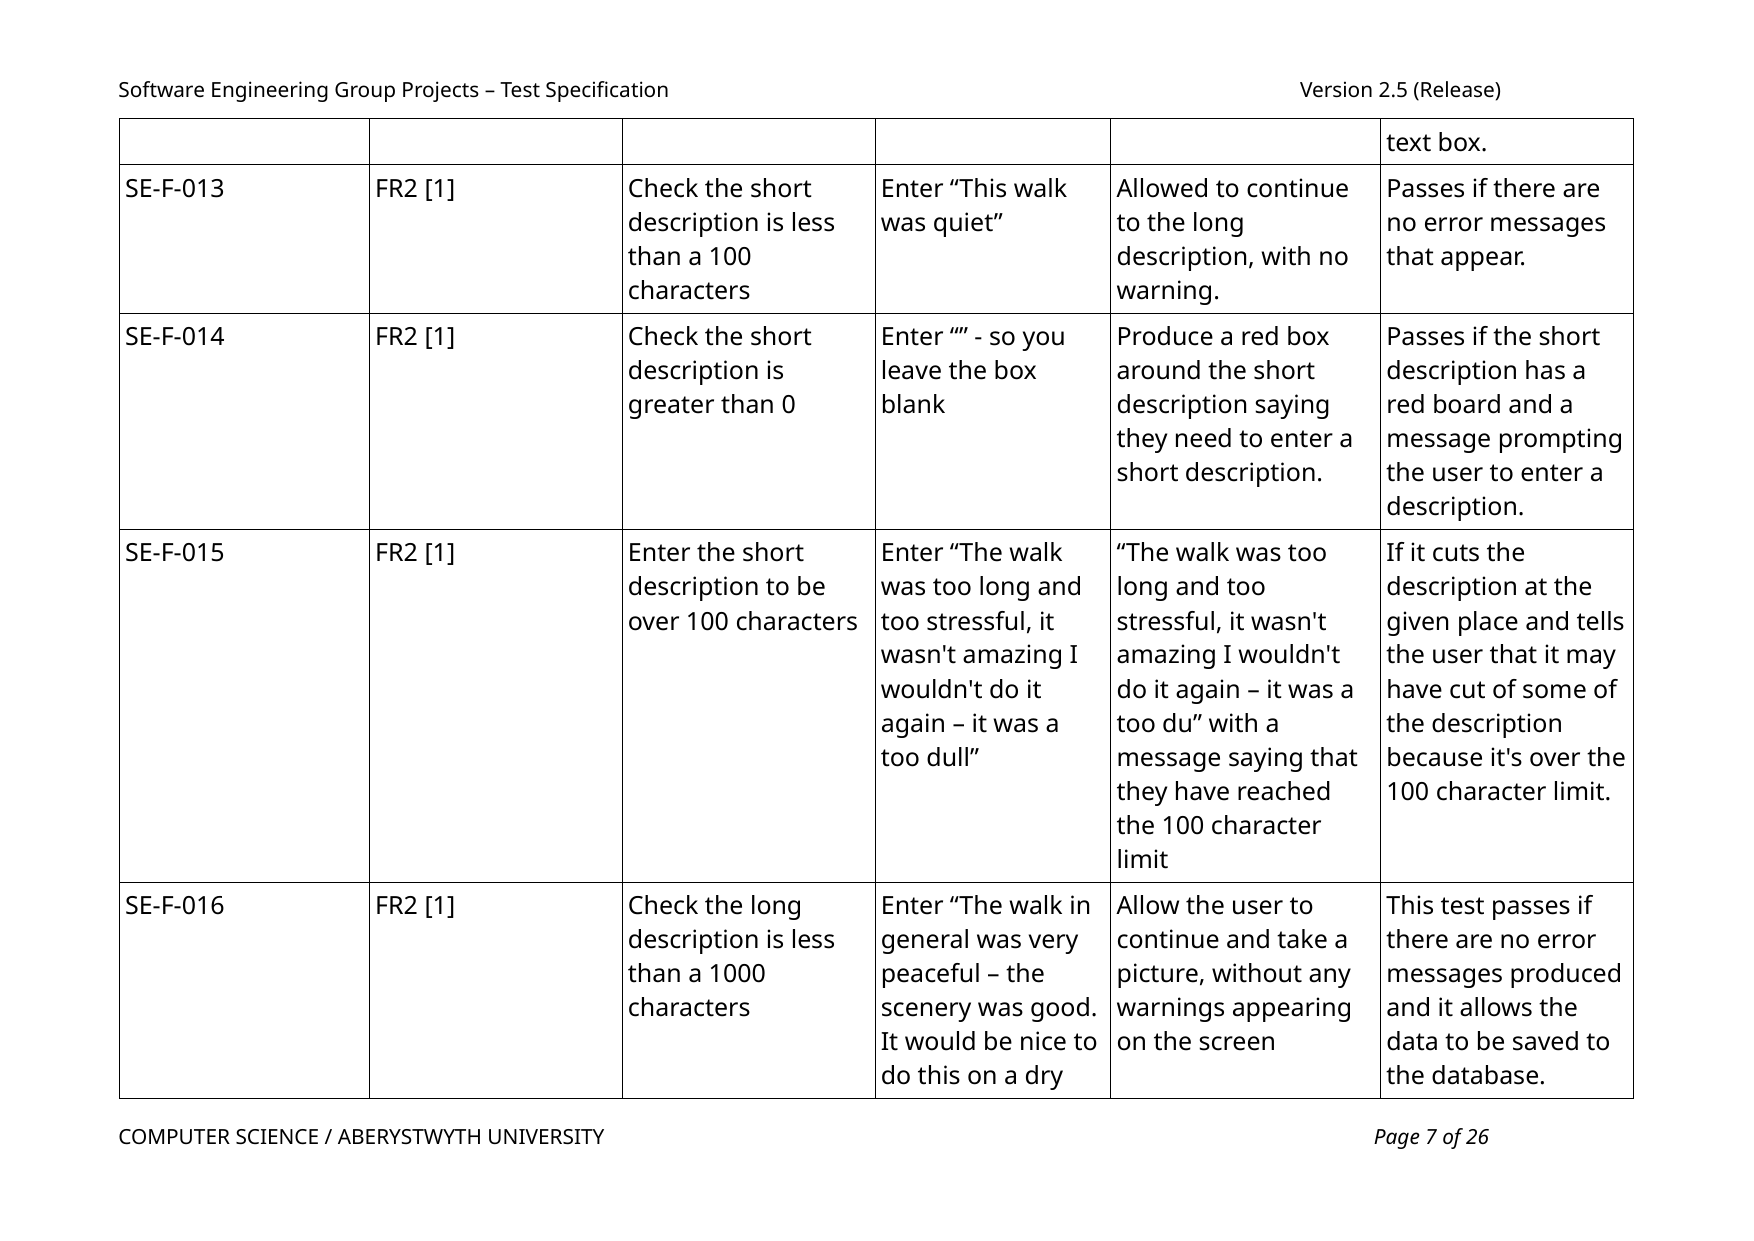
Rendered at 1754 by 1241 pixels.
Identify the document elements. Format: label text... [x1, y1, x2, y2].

table_cell Enter “The walk was too long and too stressful, it wasn't amazing I wouldn't do it again – it was a too dull” [876, 530, 1110, 881]
table_cell SE-F-016 [120, 883, 369, 1098]
table_cell Enter “The walk in general was very peaceful – the scenery was good. It would be nice to do this on a dry [876, 883, 1110, 1098]
table_cell Enter the short description to be over 100 characters [623, 530, 875, 881]
table_cell [370, 119, 622, 164]
table_cell Allowed to continue to the long description, with no warning. [1111, 165, 1380, 312]
table_cell Allow the user to continue and take a picture, without any warnings appearing on the screen [1111, 883, 1380, 1098]
table_cell Check the short description is less than a 100 characters [623, 165, 875, 312]
table_cell Passes if there are no error messages that appear. [1381, 165, 1633, 312]
table_cell FR2 [1] [370, 883, 622, 1098]
table_cell SE-F-013 [120, 165, 369, 312]
table_cell SE-F-014 [120, 314, 369, 529]
table_cell [1111, 119, 1380, 164]
table_cell [876, 119, 1110, 164]
table_cell This test passes if there are no error messages produced and it allows the data to be saved to the database. [1381, 883, 1633, 1098]
table_cell FR2 [1] [370, 530, 622, 881]
table_cell SE-F-015 [120, 530, 369, 881]
table_cell If it cuts the description at the given place and tells the user that it may have cut of some of the description because it's over the 100 character limit. [1381, 530, 1633, 881]
table_cell Check the short description is greater than 0 [623, 314, 875, 529]
table_cell Produce a red box around the short description saying they need to enter a short description. [1111, 314, 1380, 529]
table_cell Passes if the short description has a red board and a message prompting the user to enter a description. [1381, 314, 1633, 529]
table_cell Enter “” - so you leave the box blank [876, 314, 1110, 529]
table_cell FR2 [1] [370, 314, 622, 529]
table_cell text box. [1381, 119, 1633, 164]
table_cell [120, 119, 369, 164]
table_cell “The walk was too long and too stressful, it wasn't amazing I wouldn't do it again – it was a too du” with a message saying that they have reached the 100 character limit [1111, 530, 1380, 881]
table_cell [623, 119, 875, 164]
table_cell Check the long description is less than a 1000 characters [623, 883, 875, 1098]
table_cell Enter “This walk was quiet” [876, 165, 1110, 312]
table_cell FR2 [1] [370, 165, 622, 312]
